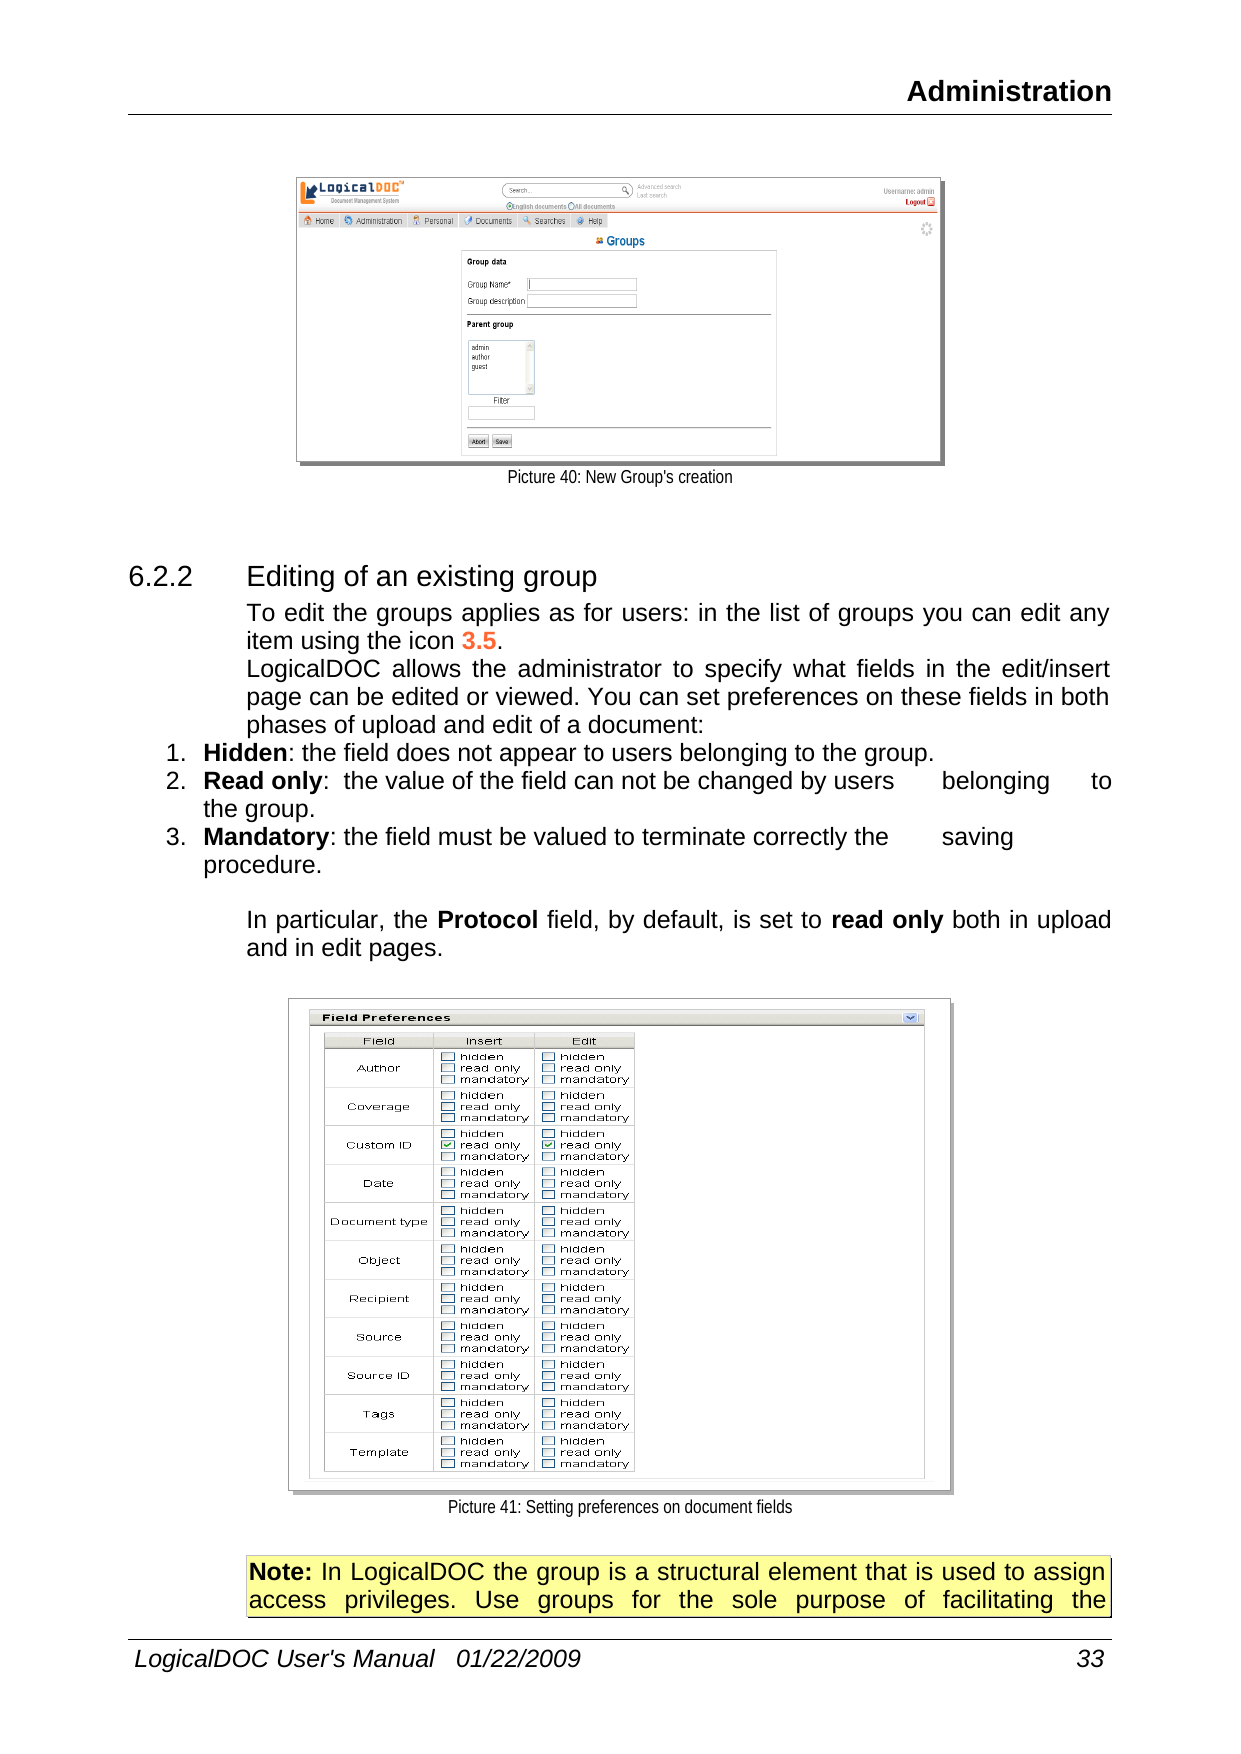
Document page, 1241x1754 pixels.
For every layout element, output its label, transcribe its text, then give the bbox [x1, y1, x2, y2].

text To edit the groups applies as for users: in the list of groups you can edit any item using the icon 3.5. [246, 599, 1112, 655]
text Picture 40: New Group's creation [295, 459, 945, 487]
list Mandatory: the field must be valued to terminate correctly the saving procedure. [166, 823, 1112, 878]
text In particular, the Protocol field, by default, is set to read only both in upload and in edit pages. [246, 906, 1112, 962]
picture [298, 179, 938, 459]
text LogicalDOC allows the administrator to specify what fields in the edit/insert page can be edited or viewed. You can set preferences on these fields in both phases of upload and edit of a document: [246, 655, 1112, 739]
list Hidden: the field does not appear to users belonging to the group. [166, 739, 1112, 767]
subtitle Editing of an existing group [128, 560, 1112, 593]
text Note: In LogicalDOC the group is a structural element that is used to assign access privileges. Use groups for the sole purpose of facilitating the [247, 1556, 1110, 1616]
picture [304, 1007, 934, 1482]
text Picture 41: Setting preferences on document fields [288, 1491, 952, 1518]
list Read only: the value of the field can not be changed by users belonging to the group. [166, 767, 1112, 823]
